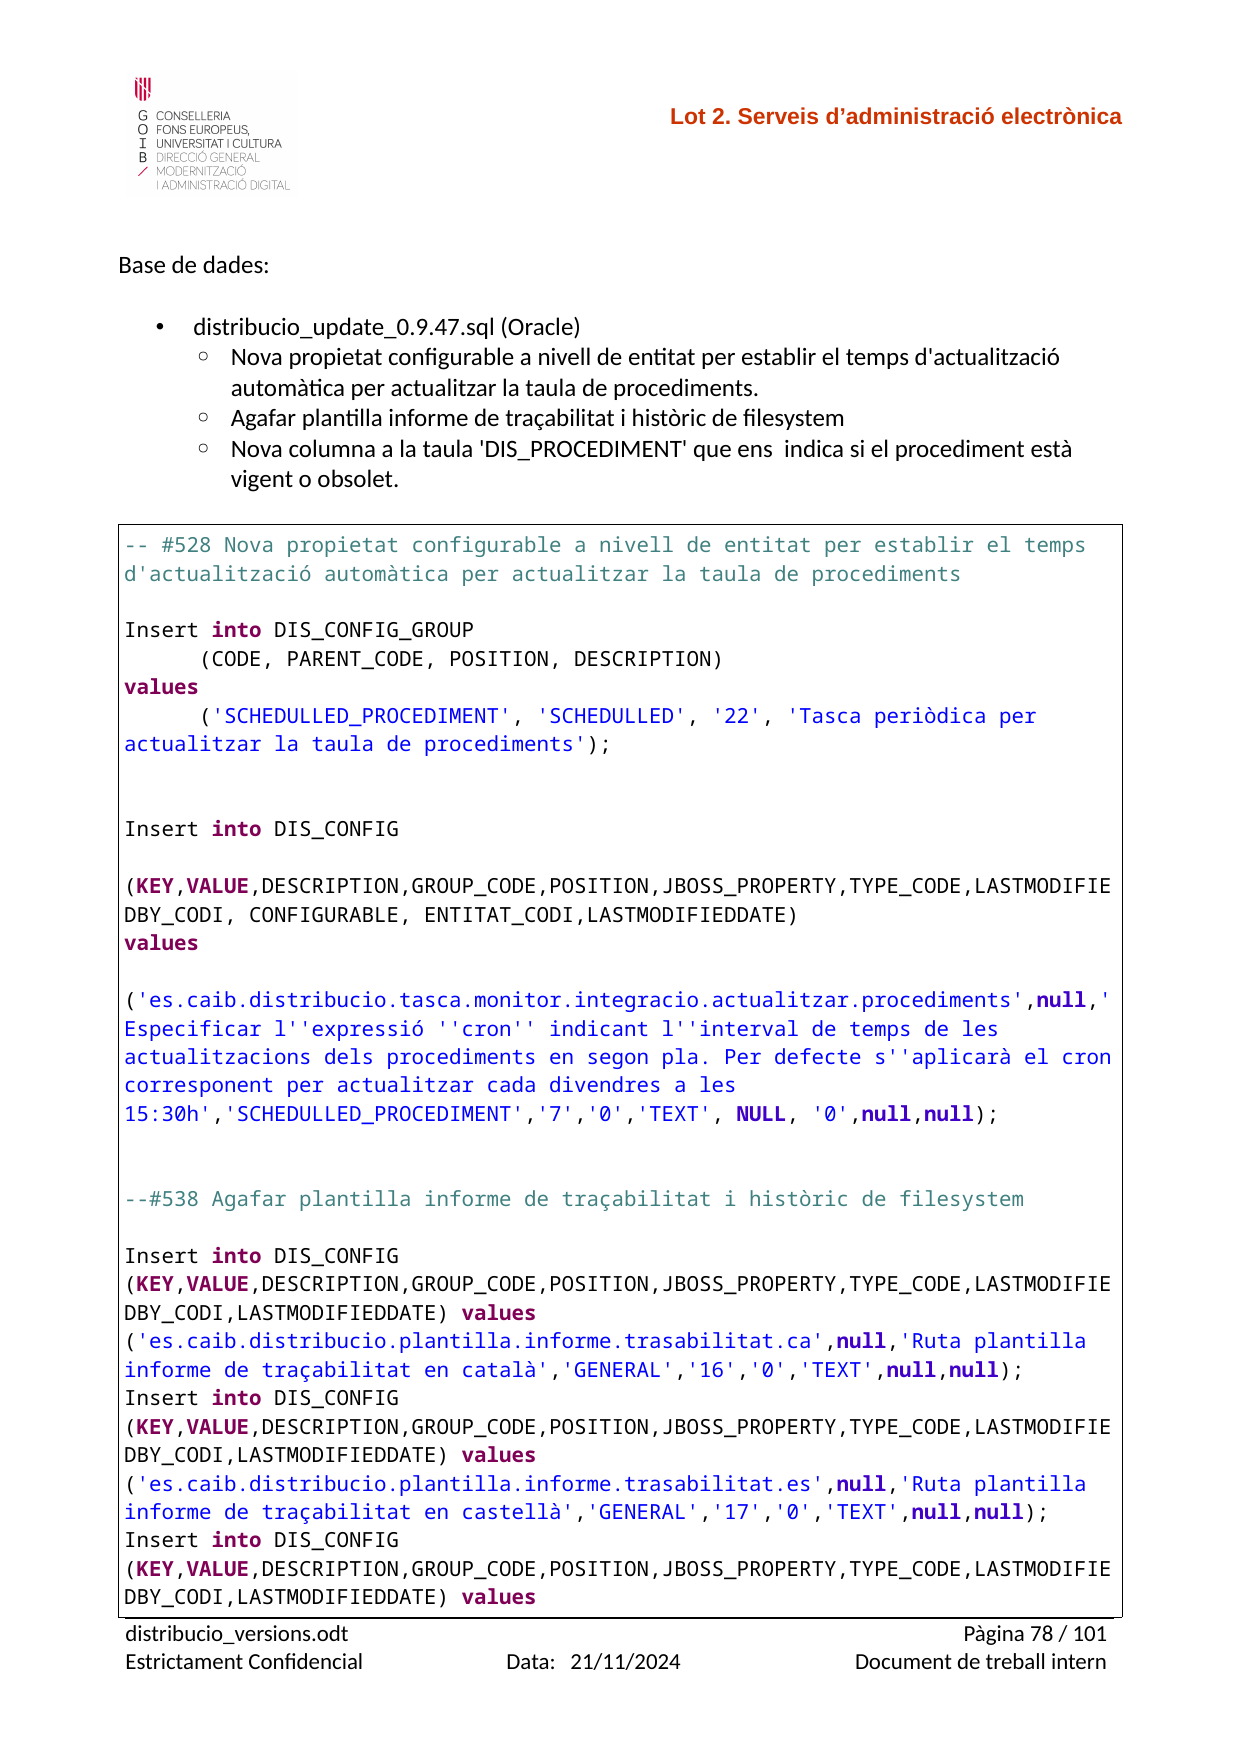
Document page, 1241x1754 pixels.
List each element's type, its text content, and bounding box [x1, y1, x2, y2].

picture [126, 70, 299, 197]
list Nova columna a la taula 'DIS_PROCEDIMENT' que ens indica si el procediment està vigent o obsolet. [193, 433, 1122, 494]
list Nova propietat configurable a nivell de entitat per establir el temps d'actualització automàtica per actualitzar la taula de procediments. [193, 341, 1122, 402]
text Base de dades: [118, 250, 1122, 280]
list Agafar plantilla informe de traçabilitat i històric de filesystem [193, 402, 1122, 433]
list distribucio_update_0.9.47.sql (Oracle) [156, 311, 1122, 341]
table_header -- #528 Nova propietat configurable a nivell de entitat per establir el temps d'actualització automàtica per actualitzar la taula de procediments Insert into DIS_CONFIG_GROUP (CODE, PARENT_CODE, POSITION, DESCRIPTION) values ('SCHEDULLED_PROCEDIMENT', 'SCHEDULLED', '22', 'Tasca periòdica per actualitzar la taula de procediments'); Insert into DIS_CONFIG (KEY,VALUE,DESCRIPTION,GROUP_CODE,POSITION,JBOSS_PROPERTY,TYPE_CODE,LASTMODIFIEDBY_CODI, CONFIGURABLE, ENTITAT_CODI,LASTMODIFIEDDATE) values ('es.caib.distribucio.tasca.monitor.integracio.actualitzar.procediments',null,'Especificar l''expressió ''cron'' indicant l''interval de temps de les actualitzacions dels procediments en segon pla. Per defecte s''aplicarà el cron corresponent per actualitzar cada divendres a les 15:30h','SCHEDULLED_PROCEDIMENT','7','0','TEXT', NULL, '0',null,null); --#538 Agafar plantilla informe de traçabilitat i històric de filesystem Insert into DIS_CONFIG (KEY,VALUE,DESCRIPTION,GROUP_CODE,POSITION,JBOSS_PROPERTY,TYPE_CODE,LASTMODIFIEDBY_CODI,LASTMODIFIEDDATE) values ('es.caib.distribucio.plantilla.informe.trasabilitat.ca',null,'Ruta plantilla informe de traçabilitat en català','GENERAL','16','0','TEXT',null,null); Insert into DIS_CONFIG (KEY,VALUE,DESCRIPTION,GROUP_CODE,POSITION,JBOSS_PROPERTY,TYPE_CODE,LASTMODIFIEDBY_CODI,LASTMODIFIEDDATE) values ('es.caib.distribucio.plantilla.informe.trasabilitat.es',null,'Ruta plantilla informe de traçabilitat en castellà','GENERAL','17','0','TEXT',null,null); Insert into DIS_CONFIG (KEY,VALUE,DESCRIPTION,GROUP_CODE,POSITION,JBOSS_PROPERTY,TYPE_CODE,LASTMODIFIEDBY_CODI,LASTMODIFIEDDATE) values [119, 525, 1122, 1617]
